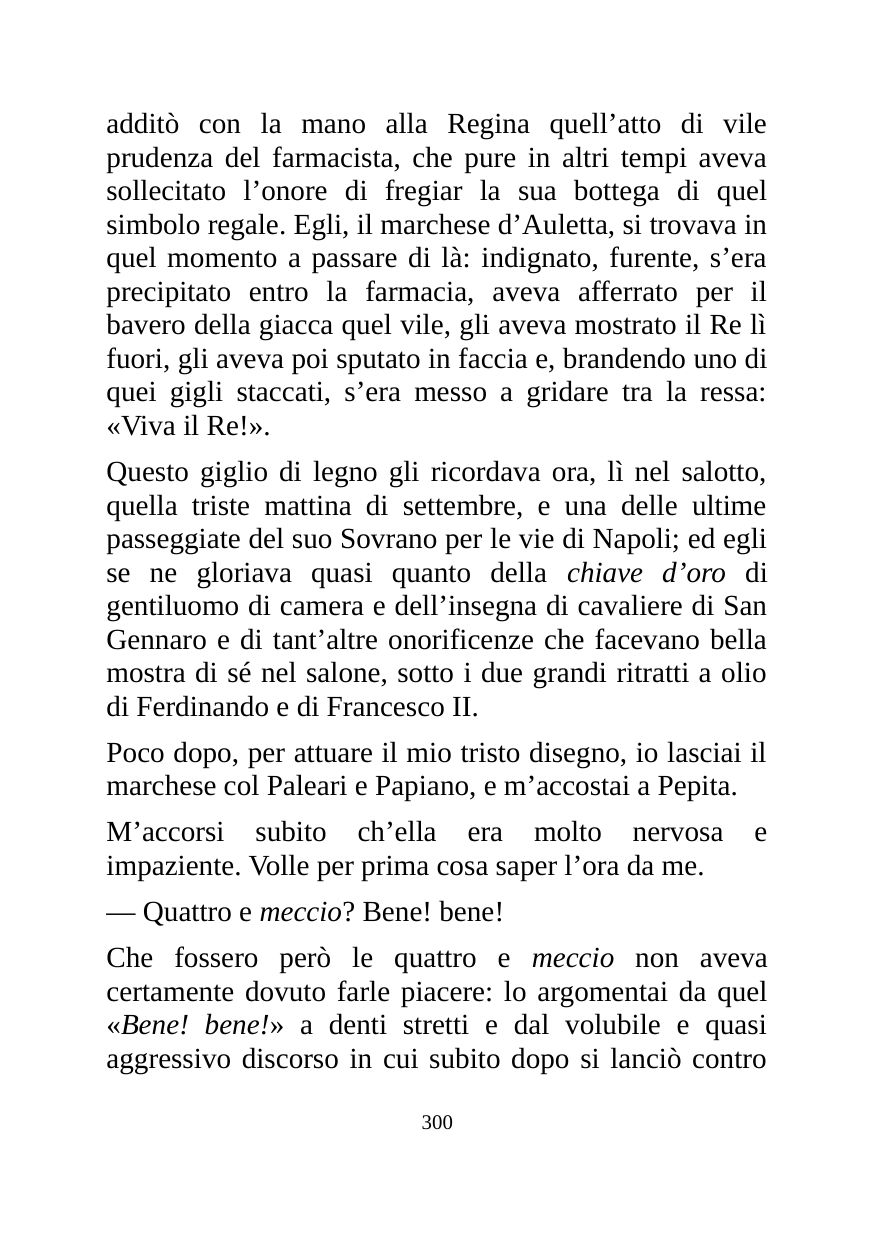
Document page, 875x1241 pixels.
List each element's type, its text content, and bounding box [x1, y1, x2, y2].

text Poco dopo, per attuare il mio tristo disegno, io lasciai il marchese col Paleari e Papiano, e m’accostai a Pepita. [106, 735, 768, 802]
text — Quattro e meccio? Bene! bene! [106, 894, 768, 928]
text M’accorsi subito ch’ella era molto nervosa e impaziente. Volle per prima cosa saper l’ora da me. [106, 814, 768, 882]
text Che fossero però le quattro e meccio non aveva certamente dovuto farle piacere: lo argomentai da quel «Bene! bene!» a denti stretti e dal volubile e quasi aggressivo discorso in cui subito dopo si lanciò contro [106, 940, 768, 1074]
text Questo giglio di legno gli ricordava ora, lì nel salotto, quella triste mattina di settembre, e una delle ultime passeggiate del suo Sovrano per le vie di Napoli; ed egli se ne gloriava quasi quanto della chiave d’oro di gentiluomo di camera e dell’insegna di cavaliere di San Gennaro e di tant’altre onorificenze che facevano bella mostra di sé nel salone, sotto i due grandi ritratti a olio di Ferdinando e di Francesco II. [106, 454, 768, 722]
text additò con la mano alla Regina quell’atto di vile prudenza del farmacista, che pure in altri tempi aveva sollecitato l’onore di fregiar la sua bottega di quel simbolo regale. Egli, il marchese d’Auletta, si trovava in quel momento a passare di là: indignato, furente, s’era precipitato entro la farmacia, aveva afferrato per il bavero della giacca quel vile, gli aveva mostrato il Re lì fuori, gli aveva poi sputato in faccia e, brandendo uno di quei gigli staccati, s’era messo a gridare tra la ressa: «Viva il Re!». [106, 106, 768, 442]
